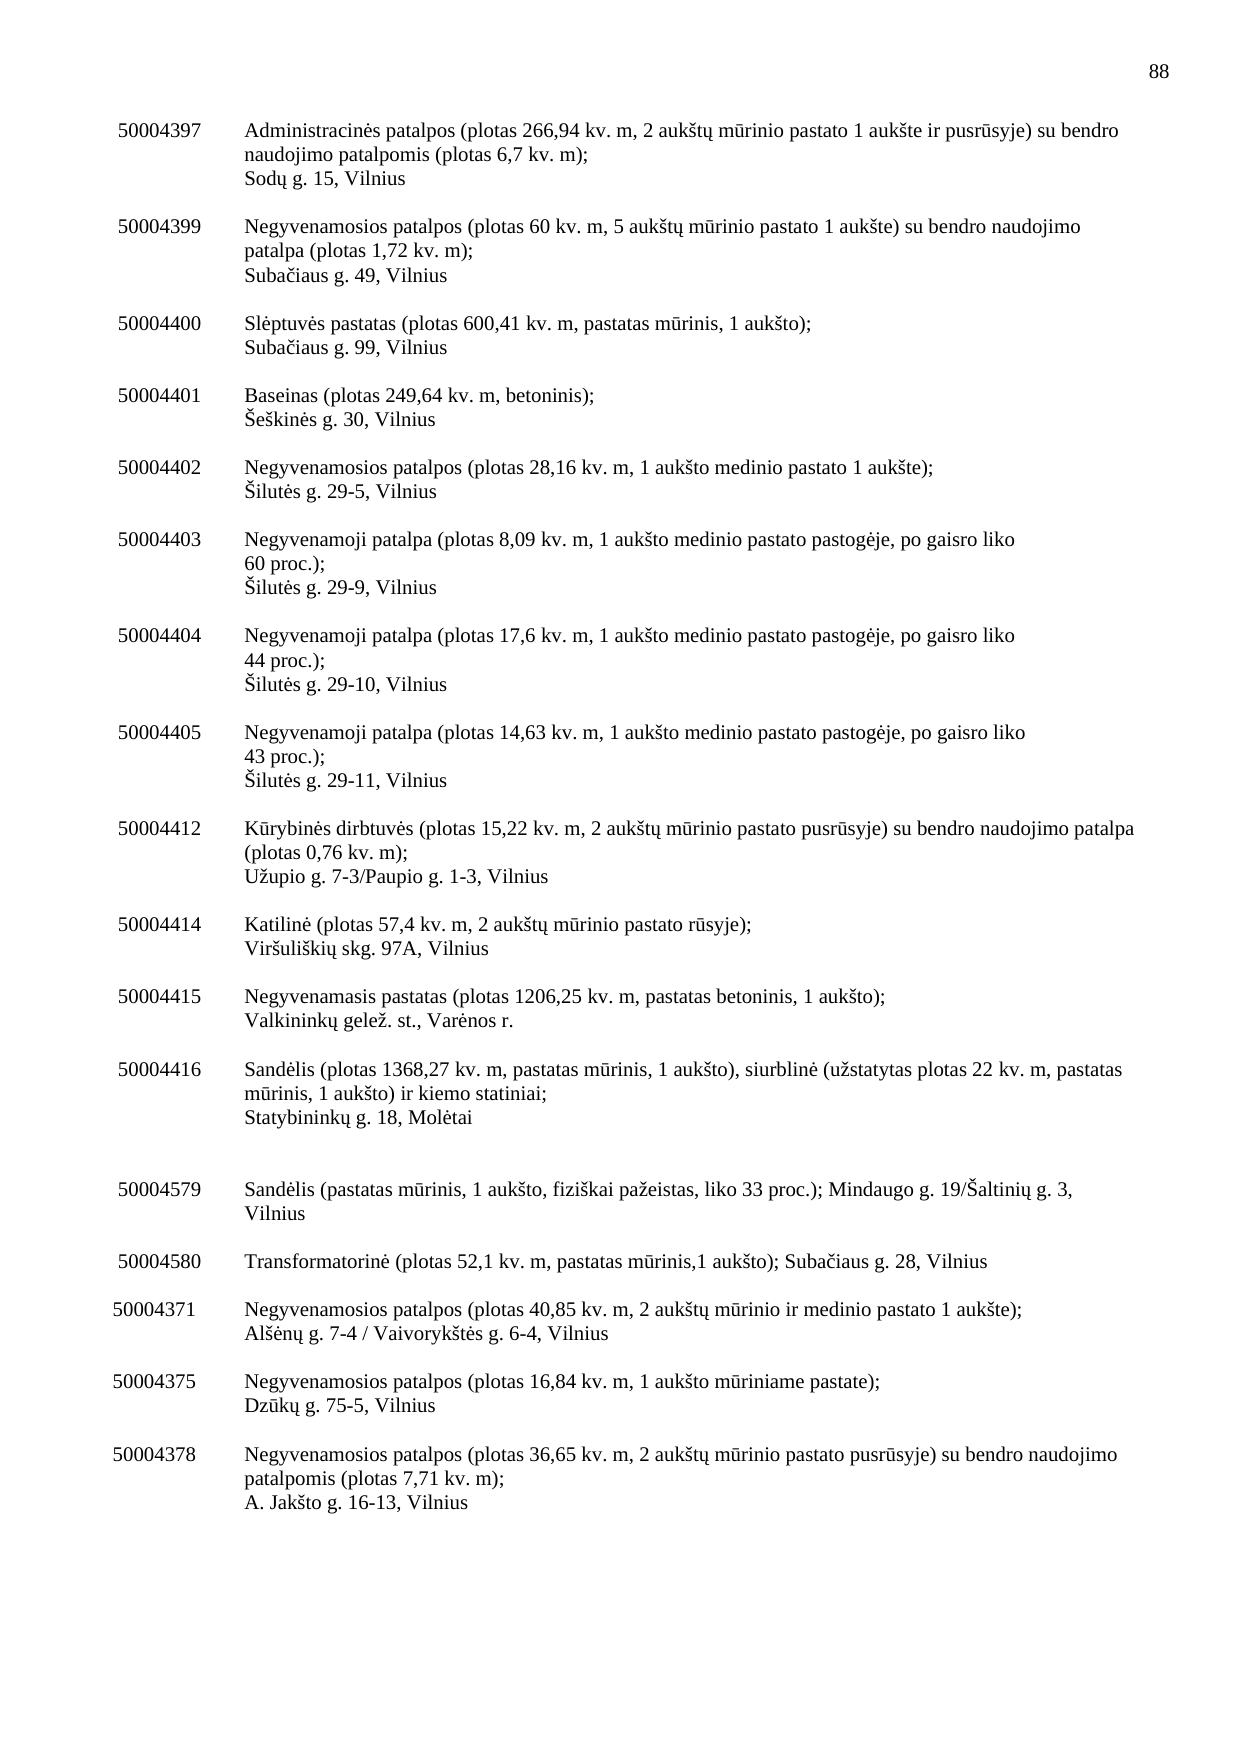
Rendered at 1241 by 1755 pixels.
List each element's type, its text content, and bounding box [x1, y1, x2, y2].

table_cell Negyvenamosios patalpos (plotas 36,65 kv. m, 2 aukštų mūrinio pastato pusrūsyje) su bendro naudojimo patalpomis (plotas 7,71 kv. m); A. Jakšto g. 16-13, Vilnius [233, 1442, 1148, 1514]
table_cell Sandėlis (plotas 1368,27 kv. m, pastatas mūrinis, 1 aukšto), siurblinė (užstatytas plotas 22 kv. m, pastatas mūrinis, 1 aukšto) ir kiemo statiniai; Statybininkų g. 18, Molėtai [233, 1057, 1148, 1129]
table_cell [1193, 1057, 1198, 1129]
table_cell [1198, 1345, 1207, 1369]
table_cell [1163, 1345, 1178, 1369]
table_cell [1198, 1153, 1207, 1177]
table_cell [1207, 118, 1240, 190]
table_cell [1198, 1057, 1207, 1129]
table_cell [1148, 720, 1163, 792]
table_cell [1198, 1442, 1207, 1514]
table_cell [1148, 1442, 1163, 1514]
table_cell [1163, 214, 1178, 287]
table_cell [1148, 1514, 1163, 1538]
table_cell 50004378 [101, 1442, 233, 1514]
table_cell [1178, 1418, 1192, 1442]
table_cell [1193, 118, 1198, 190]
table_cell [1148, 1297, 1163, 1345]
table_cell [101, 1033, 1198, 1057]
table_cell [101, 696, 1198, 720]
table_cell [1148, 1369, 1163, 1417]
table_cell [1198, 984, 1207, 1032]
table_cell [233, 1418, 1148, 1442]
table_cell 50004414 [101, 912, 233, 960]
table_cell Negyvenamoji patalpa (plotas 14,63 kv. m, 1 aukšto medinio pastato pastogėje, po gaisro liko 43 proc.); Šilutės g. 29-11, Vilnius [233, 720, 1148, 792]
table_cell [1207, 912, 1240, 960]
table_cell [1193, 1249, 1198, 1273]
table_cell [1198, 287, 1207, 311]
table_cell [1198, 359, 1207, 383]
table_cell [1148, 383, 1163, 431]
table_cell [1148, 1249, 1163, 1273]
table_cell [1163, 1369, 1178, 1417]
table_cell [1163, 816, 1178, 888]
table_cell [1207, 1225, 1240, 1249]
table_cell [1207, 984, 1240, 1032]
table_cell [101, 1273, 233, 1297]
table_cell [1198, 214, 1207, 287]
table_cell [1163, 1297, 1178, 1345]
table_cell [1198, 1369, 1207, 1417]
table_cell 50004397 [101, 118, 233, 190]
table_cell [1207, 1442, 1240, 1514]
table_cell [1198, 1273, 1207, 1297]
table_cell [1148, 1345, 1163, 1369]
table_cell [1178, 624, 1192, 696]
table_cell [1207, 720, 1240, 792]
table_cell [1178, 214, 1192, 287]
table_cell [1207, 1345, 1240, 1369]
table_cell [1207, 1418, 1240, 1442]
table_cell [1207, 1033, 1240, 1057]
table_cell [1207, 311, 1240, 359]
table_cell Administracinės patalpos (plotas 266,94 kv. m, 2 aukštų mūrinio pastato 1 aukšte ir pusrūsyje) su bendro naudojimo patalpomis (plotas 6,7 kv. m); Sodų g. 15, Vilnius [233, 118, 1148, 190]
table_cell [101, 960, 1198, 984]
table_cell [1198, 118, 1207, 190]
table_cell [1178, 1057, 1192, 1129]
table_cell [1207, 1153, 1240, 1177]
table_cell [1178, 912, 1192, 960]
table_cell [1207, 1273, 1240, 1297]
table_cell [1198, 599, 1207, 623]
table_cell [1198, 1177, 1207, 1225]
table_cell [1193, 984, 1198, 1032]
table_cell [1163, 912, 1178, 960]
table_cell Transformatorinė (plotas 52,1 kv. m, pastatas mūrinis,1 aukšto); Subačiaus g. 28, Vilnius [233, 1249, 1148, 1273]
table_cell [1193, 1418, 1198, 1442]
table_cell [1148, 624, 1163, 696]
table_cell Negyvenamosios patalpos (plotas 16,84 kv. m, 1 aukšto mūriniame pastate); Dzūkų g. 75-5, Vilnius [233, 1369, 1148, 1417]
table_cell 50004401 [101, 383, 233, 431]
table_cell [1178, 527, 1192, 599]
table_cell [1193, 912, 1198, 960]
table_cell [1148, 214, 1163, 287]
table_cell [1163, 383, 1178, 431]
table_cell [1198, 527, 1207, 599]
table_cell [1198, 383, 1207, 431]
table_cell [1178, 1369, 1192, 1417]
table_cell [101, 359, 1198, 383]
table_cell [1207, 1129, 1240, 1153]
table_cell [1207, 1177, 1240, 1225]
table_cell [1198, 696, 1207, 720]
table_cell [1193, 214, 1198, 287]
table_cell [1163, 311, 1178, 359]
table_cell [1198, 816, 1207, 888]
table_cell [1207, 503, 1240, 527]
table_cell [101, 792, 1198, 816]
table_cell [1198, 1033, 1207, 1057]
table_cell 50004405 [101, 720, 233, 792]
table_cell [1163, 455, 1178, 503]
table_cell [1178, 455, 1192, 503]
table_cell [1207, 792, 1240, 816]
table_cell [1178, 984, 1192, 1032]
table_cell [1178, 1249, 1192, 1273]
table_cell [1207, 1297, 1240, 1345]
table_cell [101, 431, 1198, 455]
table_cell [1148, 1177, 1163, 1225]
table_cell 50004403 [101, 527, 233, 599]
table_cell [1163, 1249, 1178, 1273]
table_cell 50004579 [101, 1177, 233, 1225]
table_cell [1148, 455, 1163, 503]
table_cell [1148, 1418, 1163, 1442]
table_cell Sandėlis (pastatas mūrinis, 1 aukšto, fiziškai pažeistas, liko 33 proc.); Mindaugo g. 19/Šaltinių g. 3, Vilnius [233, 1177, 1148, 1225]
table_cell [1198, 1225, 1207, 1249]
table_cell [1198, 1249, 1207, 1273]
table_cell Negyvenamosios patalpos (plotas 60 kv. m, 5 aukštų mūrinio pastato 1 aukšte) su bendro naudojimo patalpa (plotas 1,72 kv. m); Subačiaus g. 49, Vilnius [233, 214, 1148, 287]
table_cell [1178, 1273, 1192, 1297]
table_cell 50004412 [101, 816, 233, 888]
table_cell [1193, 311, 1198, 359]
table_cell 50004416 [101, 1057, 233, 1129]
table_cell Negyvenamosios patalpos (plotas 40,85 kv. m, 2 aukštų mūrinio ir medinio pastato 1 aukšte); Alšėnų g. 7-4 / Vaivorykštės g. 6-4, Vilnius [233, 1297, 1148, 1345]
table_cell [233, 1514, 1148, 1538]
table_cell [1207, 383, 1240, 431]
table_cell [1198, 1514, 1207, 1538]
table_cell 50004399 [101, 214, 233, 287]
table_cell [101, 287, 1198, 311]
table_cell Negyvenamoji patalpa (plotas 17,6 kv. m, 1 aukšto medinio pastato pastogėje, po gaisro liko 44 proc.); Šilutės g. 29-10, Vilnius [233, 624, 1148, 696]
table_cell [1207, 1057, 1240, 1129]
table_cell Baseinas (plotas 249,64 kv. m, betoninis); Šeškinės g. 30, Vilnius [233, 383, 1148, 431]
table_cell [1178, 1177, 1192, 1225]
table_cell [1198, 792, 1207, 816]
table_cell [1148, 984, 1163, 1032]
table_cell Negyvenamosios patalpos (plotas 28,16 kv. m, 1 aukšto medinio pastato 1 aukšte); Šilutės g. 29-5, Vilnius [233, 455, 1148, 503]
table_cell [1198, 311, 1207, 359]
table_cell [1163, 118, 1178, 190]
table_cell [1207, 287, 1240, 311]
table_cell [1198, 455, 1207, 503]
table_cell [1148, 311, 1163, 359]
table_cell [1178, 816, 1192, 888]
table_cell [1178, 1345, 1192, 1369]
table_cell [1198, 431, 1207, 455]
table_cell [1207, 696, 1240, 720]
table_cell [1198, 624, 1207, 696]
table_cell [101, 1153, 1198, 1177]
table_cell [1198, 190, 1207, 214]
table_cell [1193, 1273, 1198, 1297]
table_cell [1207, 455, 1240, 503]
table_cell [1163, 984, 1178, 1032]
table_cell [1148, 1057, 1163, 1129]
table_cell [1148, 527, 1163, 599]
table_cell [1193, 1442, 1198, 1514]
table_cell [1178, 383, 1192, 431]
table_cell [1193, 1297, 1198, 1345]
table_cell [1193, 1514, 1198, 1538]
table_cell Negyvenamasis pastatas (plotas 1206,25 kv. m, pastatas betoninis, 1 aukšto); Valkininkų gelež. st., Varėnos r. [233, 984, 1148, 1032]
table_cell [1207, 359, 1240, 383]
table_cell [1207, 816, 1240, 888]
table_cell [1148, 816, 1163, 888]
table_cell [1163, 1514, 1178, 1538]
table_cell Katilinė (plotas 57,4 kv. m, 2 aukštų mūrinio pastato rūsyje); Viršuliškių skg. 97A, Vilnius [233, 912, 1148, 960]
table_cell [1207, 888, 1240, 912]
table_cell 50004402 [101, 455, 233, 503]
table_cell [1198, 888, 1207, 912]
table_cell [101, 1514, 233, 1538]
table_cell [1207, 431, 1240, 455]
table_cell [1198, 960, 1207, 984]
table_cell [1178, 1514, 1192, 1538]
table_cell [1163, 624, 1178, 696]
table_cell Kūrybinės dirbtuvės (plotas 15,22 kv. m, 2 aukštų mūrinio pastato pusrūsyje) su bendro naudojimo patalpa (plotas 0,76 kv. m); Užupio g. 7-3/Paupio g. 1-3, Vilnius [233, 816, 1148, 888]
table_cell [1207, 624, 1240, 696]
table_cell [1193, 1345, 1198, 1369]
table_cell [1178, 311, 1192, 359]
table_cell [101, 503, 1198, 527]
table_cell [1163, 1418, 1178, 1442]
table_cell [1193, 383, 1198, 431]
table_cell [1198, 912, 1207, 960]
table_cell [1198, 720, 1207, 792]
table_cell [1148, 1273, 1163, 1297]
table_cell [1207, 599, 1240, 623]
table_cell [101, 599, 1198, 623]
table_cell [1193, 1369, 1198, 1417]
table_cell [101, 1418, 233, 1442]
table_cell [1163, 1177, 1178, 1225]
table_cell 50004375 [101, 1369, 233, 1417]
table_cell 50004371 [101, 1297, 233, 1345]
table_cell [1163, 1442, 1178, 1514]
table_cell 50004404 [101, 624, 233, 696]
table_cell [1163, 527, 1178, 599]
table_cell [101, 1129, 1198, 1153]
table_cell [233, 1273, 1148, 1297]
table_cell [1193, 720, 1198, 792]
table_cell [1193, 624, 1198, 696]
table_cell [1178, 118, 1192, 190]
table_cell [1198, 1297, 1207, 1345]
table_cell [1163, 1273, 1178, 1297]
table_cell [1178, 1442, 1192, 1514]
table_cell [1193, 455, 1198, 503]
table_cell [1178, 1297, 1192, 1345]
table_cell [1207, 190, 1240, 214]
table_cell [1193, 527, 1198, 599]
table_cell [1207, 527, 1240, 599]
table_cell Negyvenamoji patalpa (plotas 8,09 kv. m, 1 aukšto medinio pastato pastogėje, po gaisro liko 60 proc.); Šilutės g. 29-9, Vilnius [233, 527, 1148, 599]
table_cell [1207, 1369, 1240, 1417]
table_cell [1163, 1057, 1178, 1129]
table_cell [1198, 1418, 1207, 1442]
table_cell [101, 888, 1198, 912]
table_cell [1163, 720, 1178, 792]
table_cell [1148, 912, 1163, 960]
table_cell [1207, 1514, 1240, 1538]
table_cell 50004400 [101, 311, 233, 359]
table_cell [1207, 960, 1240, 984]
table_cell [1178, 720, 1192, 792]
table_cell [1198, 503, 1207, 527]
table_cell [1198, 1129, 1207, 1153]
table_cell [1148, 118, 1163, 190]
table_cell [233, 1345, 1148, 1369]
table_cell [101, 1345, 233, 1369]
table_cell [101, 1225, 1198, 1249]
table_cell [101, 190, 1198, 214]
table_cell 50004415 [101, 984, 233, 1032]
table_cell [1193, 816, 1198, 888]
table_cell [1207, 1249, 1240, 1273]
table_cell Slėptuvės pastatas (plotas 600,41 kv. m, pastatas mūrinis, 1 aukšto); Subačiaus g. 99, Vilnius [233, 311, 1148, 359]
table_cell [1193, 1177, 1198, 1225]
table_cell [1207, 214, 1240, 287]
table_cell 50004580 [101, 1249, 233, 1273]
